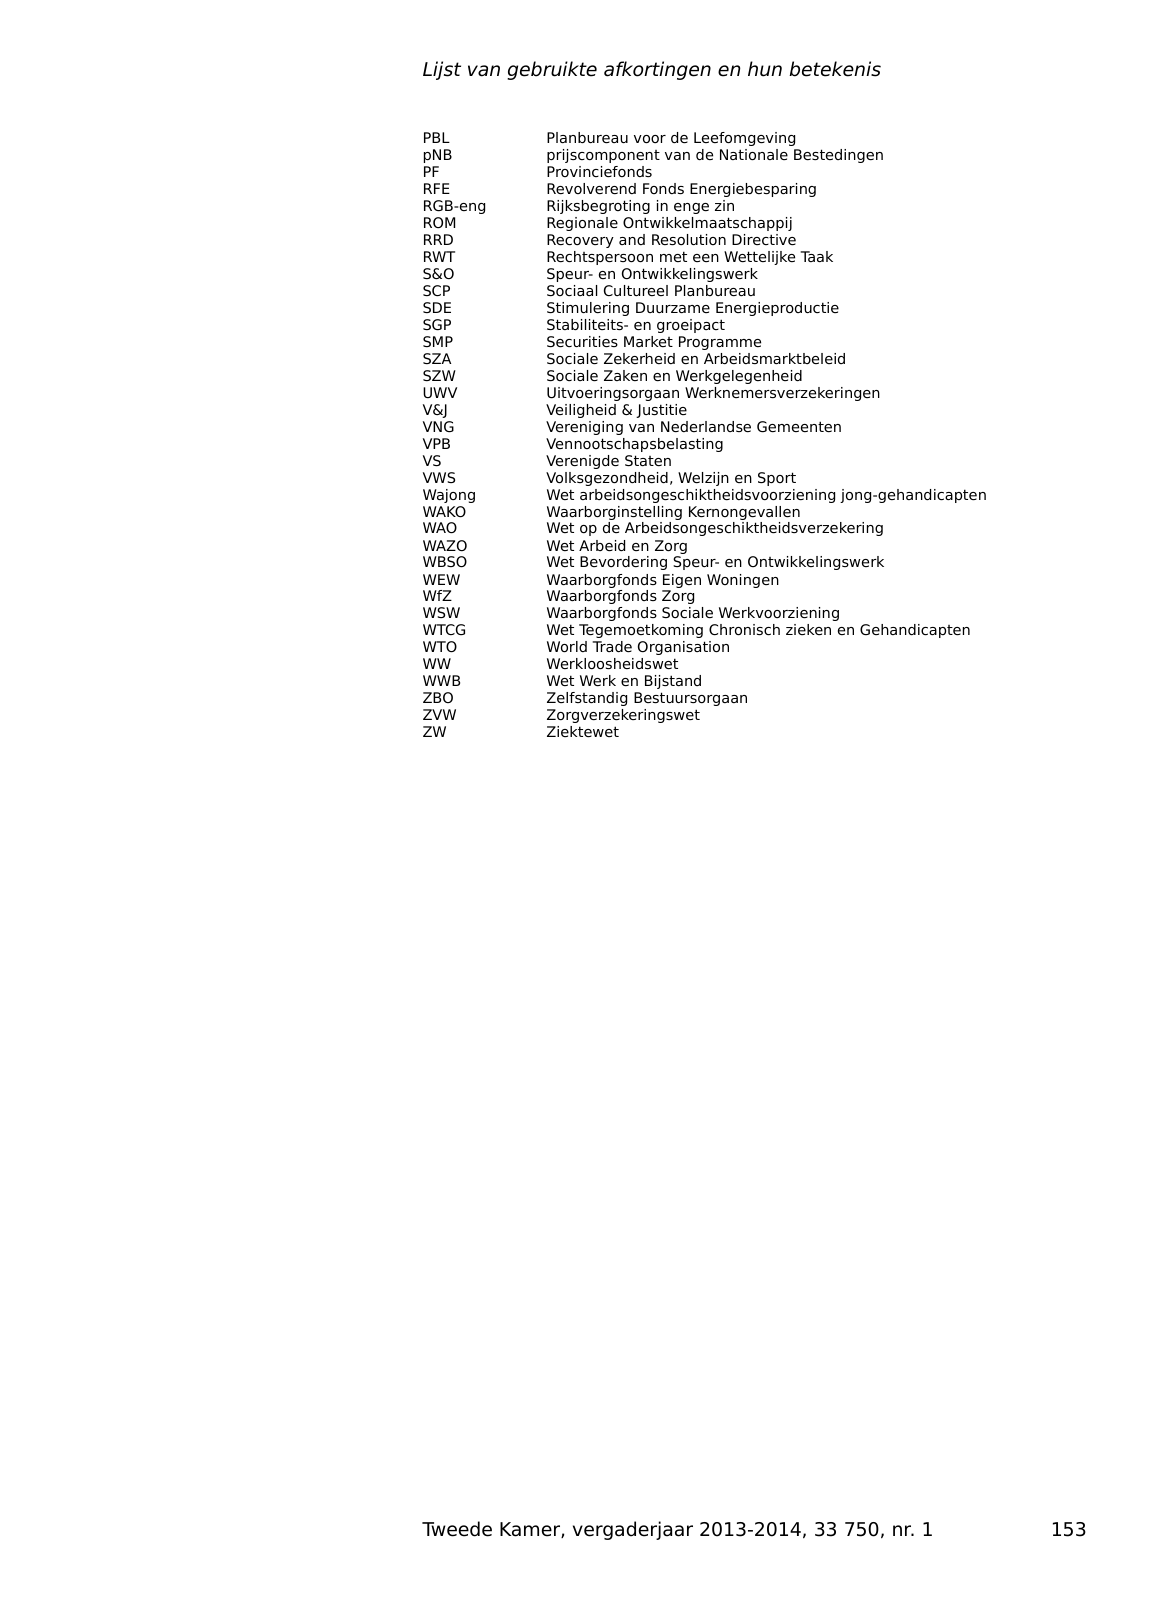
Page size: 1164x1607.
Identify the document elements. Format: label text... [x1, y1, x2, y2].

table_cell PBL [422, 130, 540, 147]
table_cell Speur- en Ontwikkelingswerk [540, 266, 1087, 283]
table_cell SZW [422, 368, 540, 384]
table_cell Recovery and Resolution Directive [540, 232, 1087, 249]
table_cell WfZ [422, 588, 540, 605]
table_cell Stabiliteits- en groeipact [540, 317, 1087, 334]
table_cell RGB-eng [422, 198, 540, 215]
table_cell Vereniging van Nederlandse Gemeenten [540, 419, 1087, 436]
table_cell VS [422, 453, 540, 469]
table_cell Waarborgfonds Eigen Woningen [540, 571, 1087, 588]
table_cell WTO [422, 639, 540, 656]
table_cell RFE [422, 181, 540, 198]
table_cell Wajong [422, 486, 540, 503]
table_cell Wet op de Arbeidsongeschiktheidsverzekering [540, 520, 1087, 537]
table_cell WAO [422, 520, 540, 537]
table_cell Sociale Zekerheid en Arbeidsmarktbeleid [540, 351, 1087, 368]
table_cell Wet Tegemoetkoming Chronisch zieken en Gehandicapten [540, 622, 1087, 639]
table_cell Wet Bevordering Speur- en Ontwikkelingswerk [540, 554, 1087, 571]
table_cell VPB [422, 436, 540, 452]
table_cell Planbureau voor de Leefomgeving [540, 130, 1087, 147]
table_cell V&J [422, 402, 540, 418]
table_cell World Trade Organisation [540, 639, 1087, 656]
table_cell WW [422, 656, 540, 673]
table_cell S&O [422, 266, 540, 283]
table_cell ROM [422, 215, 540, 232]
table_cell WWB [422, 673, 540, 690]
table_cell ZBO [422, 690, 540, 707]
table_cell Revolverend Fonds Energiebesparing [540, 181, 1087, 198]
table_cell Rechtspersoon met een Wettelijke Taak [540, 249, 1087, 266]
table_cell Vennootschapsbelasting [540, 436, 1087, 452]
table_cell Wet Arbeid en Zorg [540, 538, 1087, 554]
table_cell PF [422, 164, 540, 181]
table_cell SDE [422, 300, 540, 317]
table_cell UWV [422, 385, 540, 402]
table_cell WAZO [422, 538, 540, 554]
table_cell Ziektewet [540, 724, 1087, 741]
table_cell Zelfstandig Bestuursorgaan [540, 690, 1087, 707]
table_cell WBSO [422, 554, 540, 571]
table_cell Stimulering Duurzame Energieproductie [540, 300, 1087, 317]
table_cell ZVW [422, 707, 540, 724]
table_cell WEW [422, 571, 540, 588]
table_cell pNB [422, 147, 540, 164]
table_cell Regionale Ontwikkelmaatschappij [540, 215, 1087, 232]
table_cell Waarborginstelling Kernongevallen [540, 504, 1087, 520]
table_cell SGP [422, 317, 540, 334]
table_cell ZW [422, 724, 540, 741]
table_cell SMP [422, 334, 540, 351]
table_cell WTCG [422, 622, 540, 639]
table_cell Provinciefonds [540, 164, 1087, 181]
table_cell Werkloosheidswet [540, 656, 1087, 673]
table_cell RRD [422, 232, 540, 249]
table_cell Uitvoeringsorgaan Werknemersverzekeringen [540, 385, 1087, 402]
table_cell Volksgezondheid, Welzijn en Sport [540, 470, 1087, 486]
table_cell VNG [422, 419, 540, 436]
table_cell Rijksbegroting in enge zin [540, 198, 1087, 215]
table_cell RWT [422, 249, 540, 266]
table_cell Securities Market Programme [540, 334, 1087, 351]
table_cell Sociale Zaken en Werkgelegenheid [540, 368, 1087, 384]
table_cell SZA [422, 351, 540, 368]
table_cell Verenigde Staten [540, 453, 1087, 469]
table_cell WAKO [422, 504, 540, 520]
table_cell VWS [422, 470, 540, 486]
table_cell WSW [422, 605, 540, 622]
table_cell SCP [422, 283, 540, 300]
table_cell Waarborgfonds Sociale Werkvoorziening [540, 605, 1087, 622]
table_cell Wet arbeidsongeschiktheidsvoorziening jong-gehandicapten [540, 486, 1087, 503]
table_cell Veiligheid & Justitie [540, 402, 1087, 418]
table_cell Wet Werk en Bijstand [540, 673, 1087, 690]
table_cell Waarborgfonds Zorg [540, 588, 1087, 605]
table_cell prijscomponent van de Nationale Bestedingen [540, 147, 1087, 164]
table_cell Sociaal Cultureel Planbureau [540, 283, 1087, 300]
table_cell Zorgverzekeringswet [540, 707, 1087, 724]
